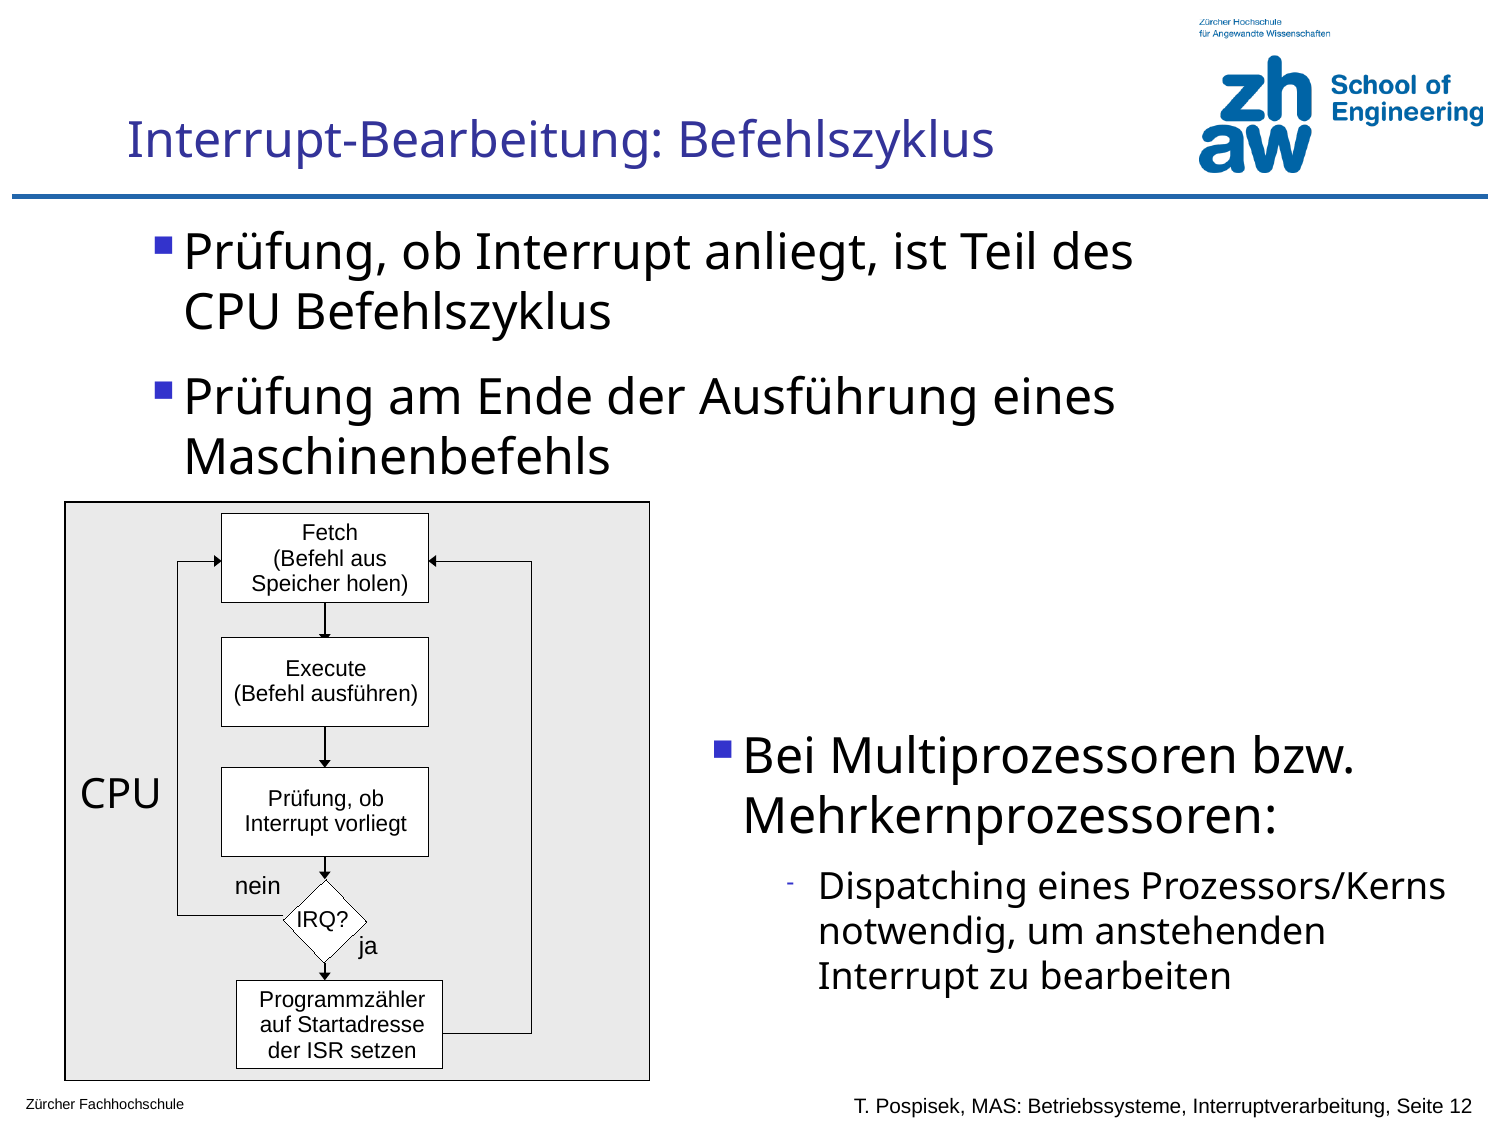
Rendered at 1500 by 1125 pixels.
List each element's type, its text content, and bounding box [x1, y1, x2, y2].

text_box IRQ? [296, 907, 349, 933]
text_box [221, 637, 429, 727]
text_box [221, 513, 429, 603]
text_box nein [234, 872, 281, 901]
text_box [236, 980, 443, 1069]
text_box [221, 767, 429, 857]
text_box Programmzähler auf Startadresse der ISR setzen [259, 986, 426, 1063]
text_box Bei Multiprozessoren bzw. Mehrkernprozessoren: Dispatching eines Prozessors/Kerns notwendig, um anstehenden Interrupt zu bearbeiten [696, 716, 1489, 1005]
text_box CPU [64, 501, 650, 1081]
text_box Fetch (Befehl aus Speicher holen) [251, 519, 409, 597]
text_box Prüfung, ob Interrupt anliegt, ist Teil des CPU Befehlszyklus Prüfung am Ende der Ausführung eines Maschinenbefehls [137, 212, 1225, 493]
picture [1199, 19, 1483, 173]
text_box [283, 879, 367, 963]
text_box Prüfung, ob Interrupt vorliegt [244, 785, 408, 837]
text_box Execute (Befehl ausführen) [233, 655, 419, 707]
text_box ja [358, 931, 384, 960]
title Interrupt-Bearbeitung: Befehlszyklus [112, 50, 1391, 175]
